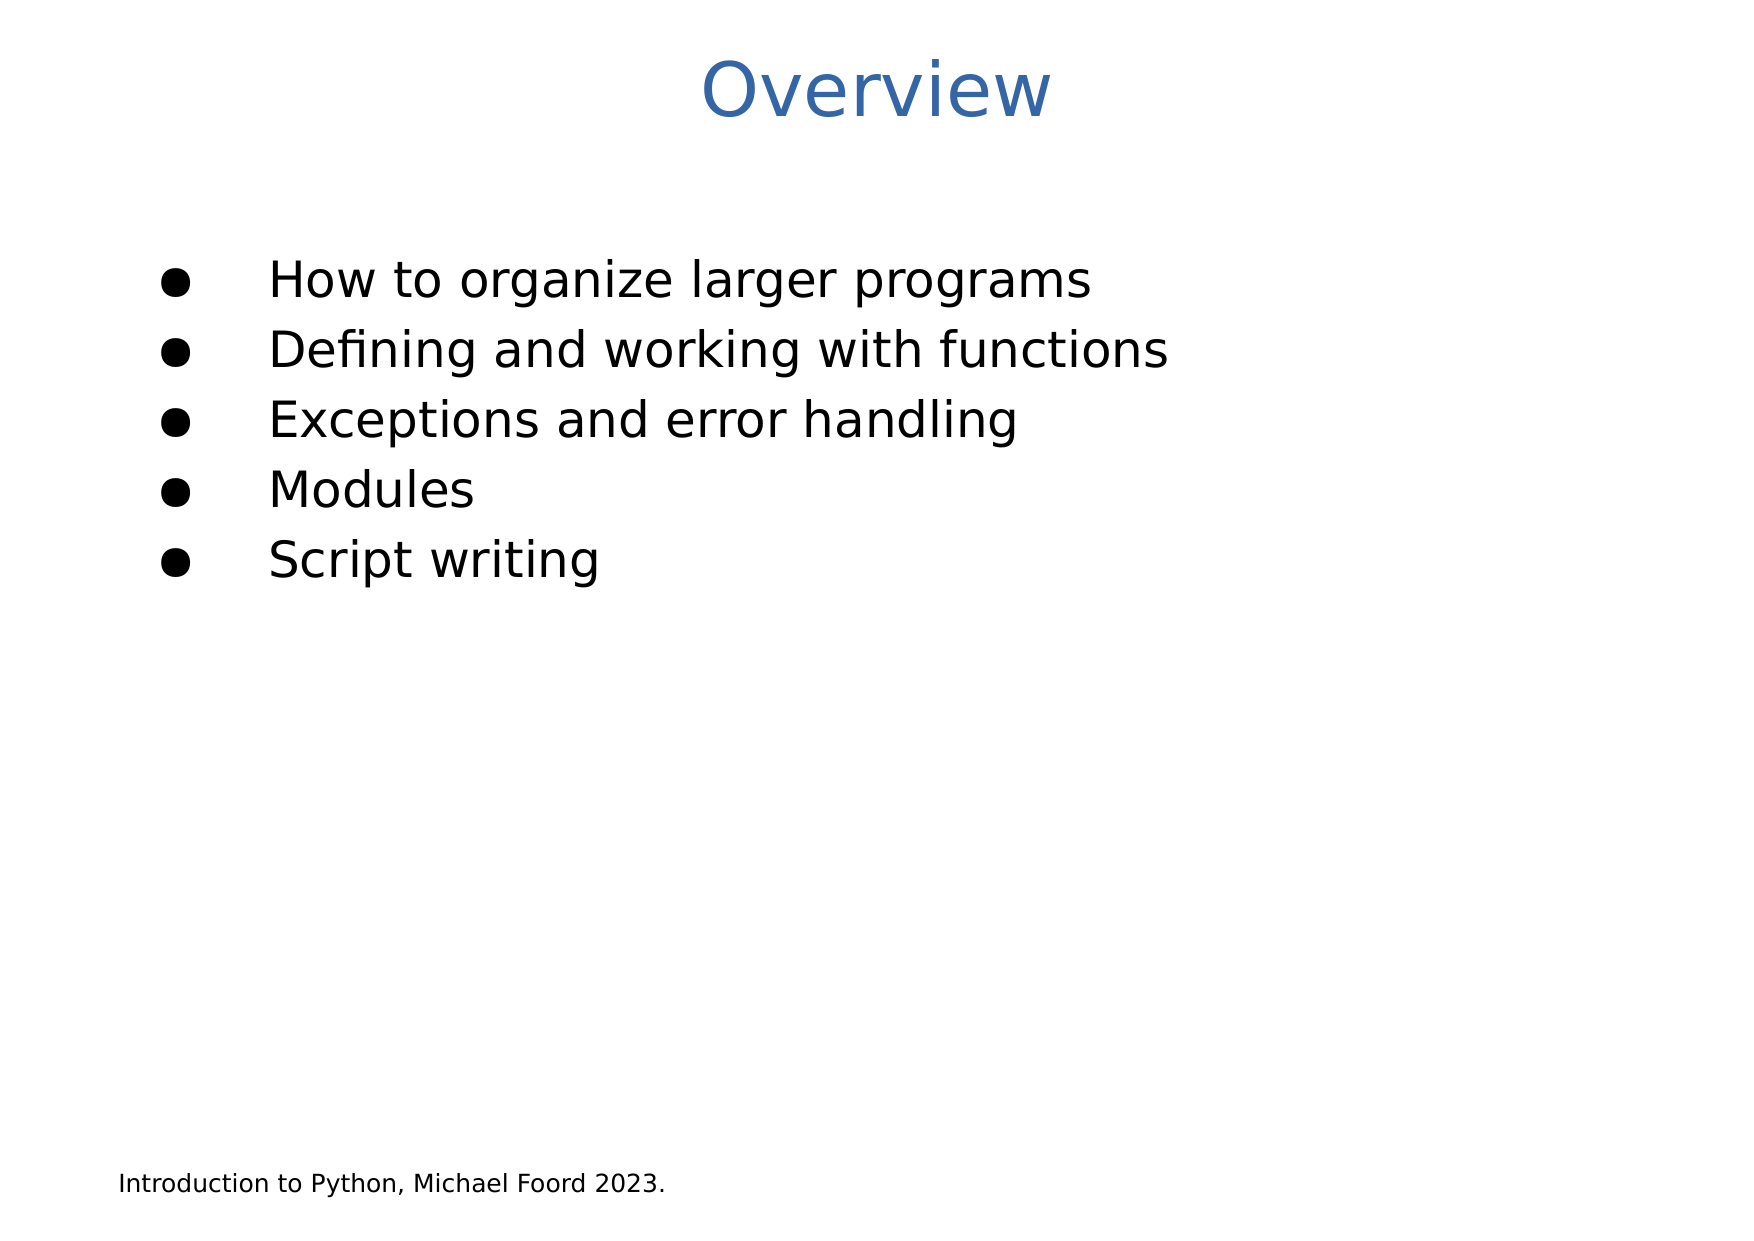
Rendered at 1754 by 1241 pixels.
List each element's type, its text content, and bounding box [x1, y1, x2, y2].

list How to organize larger programs [156, 251, 1636, 309]
subtitle Overview [118, 47, 1636, 134]
list Exceptions and error handling [156, 391, 1636, 449]
list Modules [156, 461, 1636, 519]
list Script writing [156, 531, 1636, 589]
list Defining and working with functions [156, 321, 1636, 379]
